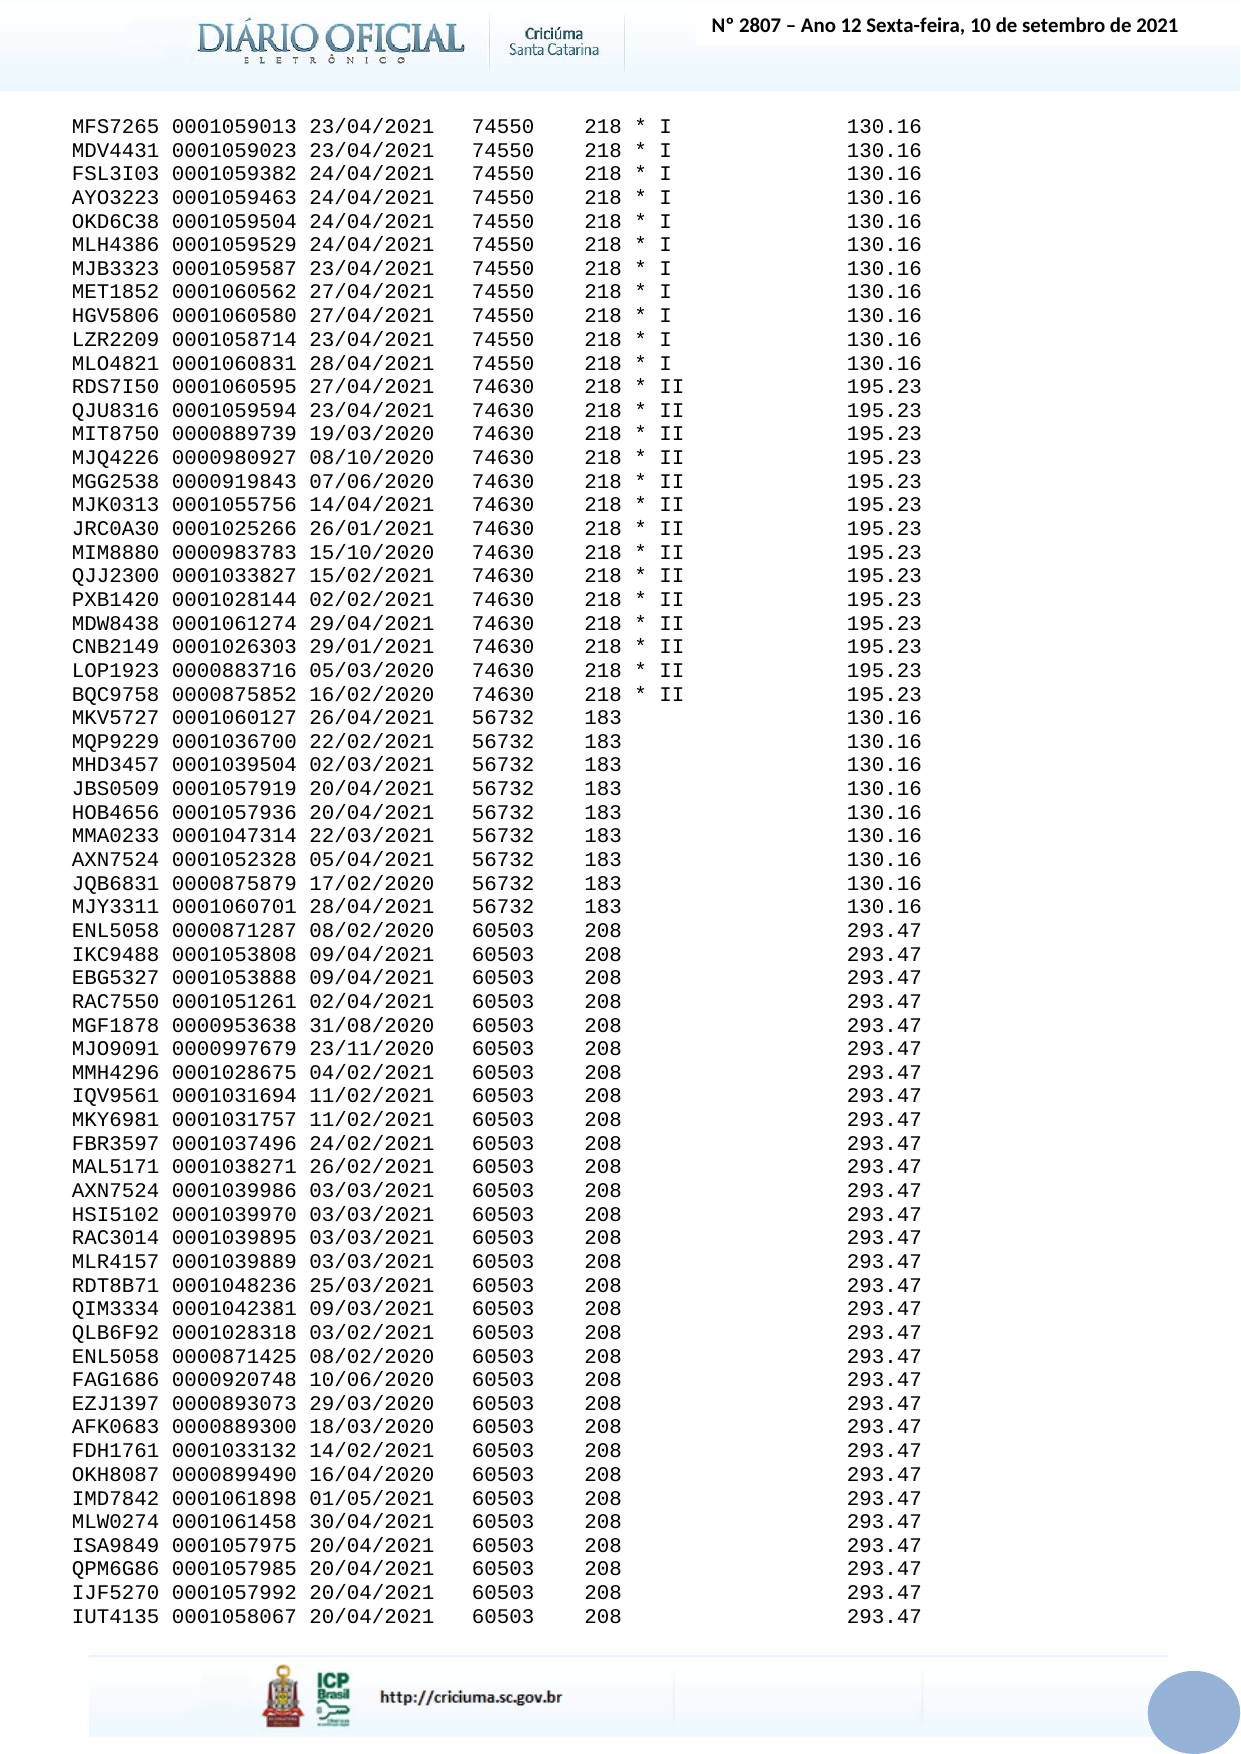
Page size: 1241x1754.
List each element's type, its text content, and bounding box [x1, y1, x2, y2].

text IMD7842 0001061898 01/05/2021 60503 208 293.47 [59, 1487, 1181, 1511]
text HOB4656 0001057936 20/04/2021 56732 183 130.16 [59, 802, 1181, 825]
text JRC0A30 0001025266 26/01/2021 74630 218 * II 195.23 [59, 518, 1181, 542]
text MMA0233 0001047314 22/03/2021 56732 183 130.16 [59, 825, 1181, 849]
text MLH4386 0001059529 24/04/2021 74550 218 * I 130.16 [59, 234, 1181, 258]
text OKD6C38 0001059504 24/04/2021 74550 218 * I 130.16 [59, 211, 1181, 234]
text MLR4157 0001039889 03/03/2021 60503 208 293.47 [59, 1251, 1181, 1275]
text MGF1878 0000953638 31/08/2020 60503 208 293.47 [59, 1014, 1181, 1038]
text MLO4821 0001060831 28/04/2021 74550 218 * I 130.16 [59, 352, 1181, 376]
text IKC9488 0001053808 09/04/2021 60503 208 293.47 [59, 944, 1181, 967]
text AYO3223 0001059463 24/04/2021 74550 218 * I 130.16 [59, 187, 1181, 211]
text EZJ1397 0000893073 29/03/2020 60503 208 293.47 [59, 1393, 1181, 1417]
text CNB2149 0001026303 29/01/2021 74630 218 * II 195.23 [59, 636, 1181, 660]
text MJQ4226 0000980927 08/10/2020 74630 218 * II 195.23 [59, 447, 1181, 471]
text HGV5806 0001060580 27/04/2021 74550 218 * I 130.16 [59, 305, 1181, 329]
text QPM6G86 0001057985 20/04/2021 60503 208 293.47 [59, 1558, 1181, 1582]
text MGG2538 0000919843 07/06/2020 74630 218 * II 195.23 [59, 471, 1181, 494]
text AXN7524 0001039986 03/03/2021 60503 208 293.47 [59, 1180, 1181, 1204]
text QJU8316 0001059594 23/04/2021 74630 218 * II 195.23 [59, 400, 1181, 423]
text MKY6981 0001031757 11/02/2021 60503 208 293.47 [59, 1109, 1181, 1133]
text JQB6831 0000875879 17/02/2020 56732 183 130.16 [59, 873, 1181, 896]
text MLW0274 0001061458 30/04/2021 60503 208 293.47 [59, 1511, 1181, 1535]
text OKH8087 0000899490 16/04/2020 60503 208 293.47 [59, 1464, 1181, 1487]
text HSI5102 0001039970 03/03/2021 60503 208 293.47 [59, 1204, 1181, 1227]
text RAC7550 0001051261 02/04/2021 60503 208 293.47 [59, 991, 1181, 1014]
text FAG1686 0000920748 10/06/2020 60503 208 293.47 [59, 1369, 1181, 1393]
text MIT8750 0000889739 19/03/2020 74630 218 * II 195.23 [59, 423, 1181, 447]
text AXN7524 0001052328 05/04/2021 56732 183 130.16 [59, 849, 1181, 873]
text MAL5171 0001038271 26/02/2021 60503 208 293.47 [59, 1156, 1181, 1180]
text MJY3311 0001060701 28/04/2021 56732 183 130.16 [59, 896, 1181, 920]
text FDH1761 0001033132 14/02/2021 60503 208 293.47 [59, 1440, 1181, 1464]
text MJO9091 0000997679 23/11/2020 60503 208 293.47 [59, 1038, 1181, 1062]
text AFK0683 0000889300 18/03/2020 60503 208 293.47 [59, 1417, 1181, 1440]
text IQV9561 0001031694 11/02/2021 60503 208 293.47 [59, 1086, 1181, 1109]
text FSL3I03 0001059382 24/04/2021 74550 218 * I 130.16 [59, 163, 1181, 187]
text RDT8B71 0001048236 25/03/2021 60503 208 293.47 [59, 1275, 1181, 1298]
text MIM8880 0000983783 15/10/2020 74630 218 * II 195.23 [59, 542, 1181, 565]
text FBR3597 0001037496 24/02/2021 60503 208 293.47 [59, 1133, 1181, 1156]
text ENL5058 0000871287 08/02/2020 60503 208 293.47 [59, 920, 1181, 944]
text MKV5727 0001060127 26/04/2021 56732 183 130.16 [59, 707, 1181, 731]
text LOP1923 0000883716 05/03/2020 74630 218 * II 195.23 [59, 660, 1181, 683]
text ENL5058 0000871425 08/02/2020 60503 208 293.47 [59, 1346, 1181, 1369]
text MFS7265 0001059013 23/04/2021 74550 218 * I 130.16 [59, 116, 1181, 140]
text LZR2209 0001058714 23/04/2021 74550 218 * I 130.16 [59, 329, 1181, 352]
text ISA9849 0001057975 20/04/2021 60503 208 293.47 [59, 1535, 1181, 1558]
text QLB6F92 0001028318 03/02/2021 60503 208 293.47 [59, 1322, 1181, 1346]
text MDV4431 0001059023 23/04/2021 74550 218 * I 130.16 [59, 140, 1181, 163]
text JBS0509 0001057919 20/04/2021 56732 183 130.16 [59, 778, 1181, 802]
text PXB1420 0001028144 02/02/2021 74630 218 * II 195.23 [59, 589, 1181, 613]
text MJK0313 0001055756 14/04/2021 74630 218 * II 195.23 [59, 494, 1181, 518]
text BQC9758 0000875852 16/02/2020 74630 218 * II 195.23 [59, 683, 1181, 707]
text IJF5270 0001057992 20/04/2021 60503 208 293.47 [59, 1582, 1181, 1606]
text RAC3014 0001039895 03/03/2021 60503 208 293.47 [59, 1227, 1181, 1251]
text MJB3323 0001059587 23/04/2021 74550 218 * I 130.16 [59, 258, 1181, 282]
text MHD3457 0001039504 02/03/2021 56732 183 130.16 [59, 754, 1181, 778]
text MET1852 0001060562 27/04/2021 74550 218 * I 130.16 [59, 282, 1181, 305]
text QJJ2300 0001033827 15/02/2021 74630 218 * II 195.23 [59, 565, 1181, 589]
text MMH4296 0001028675 04/02/2021 60503 208 293.47 [59, 1062, 1181, 1086]
text RDS7I50 0001060595 27/04/2021 74630 218 * II 195.23 [59, 376, 1181, 400]
text MQP9229 0001036700 22/02/2021 56732 183 130.16 [59, 731, 1181, 754]
text QIM3334 0001042381 09/03/2021 60503 208 293.47 [59, 1298, 1181, 1322]
text IUT4135 0001058067 20/04/2021 60503 208 293.47 [59, 1606, 1181, 1629]
text EBG5327 0001053888 09/04/2021 60503 208 293.47 [59, 967, 1181, 991]
text MDW8438 0001061274 29/04/2021 74630 218 * II 195.23 [59, 613, 1181, 636]
